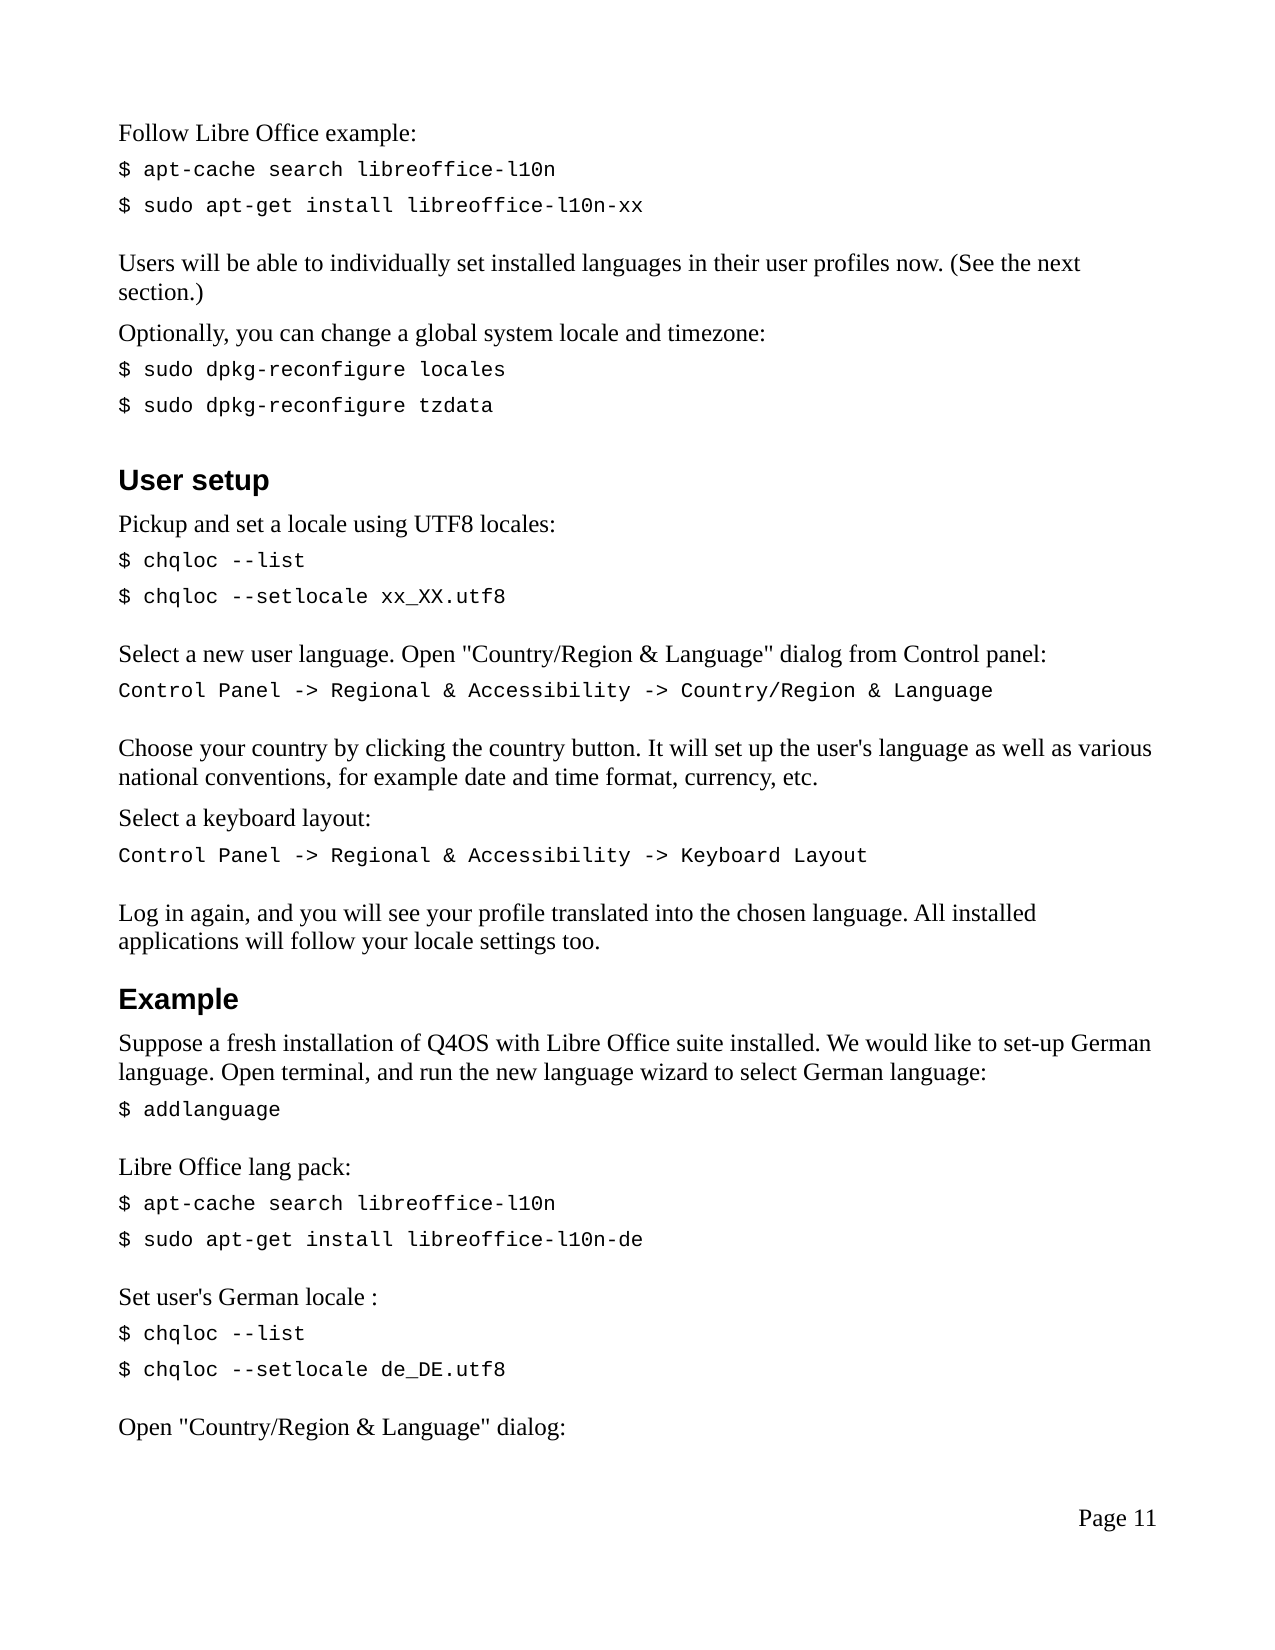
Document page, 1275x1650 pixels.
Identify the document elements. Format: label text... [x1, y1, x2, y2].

text Set user's German locale : [118, 1282, 1157, 1310]
text $ sudo dpkg-reconfigure locales [118, 359, 1157, 383]
text Control Panel -> Regional & Accessibility -> Country/Region & Language [118, 680, 1157, 704]
text $ chqloc --list [118, 550, 1157, 574]
subtitle User setup [118, 463, 1157, 496]
text Follow Libre Office example: [118, 118, 1157, 147]
text Choose your country by clicking the country button. It will set up the user's language as well as various national conventions, for example date and time format, currency, etc. [118, 733, 1157, 791]
text $ sudo apt-get install libreoffice-l10n-xx [118, 195, 1157, 219]
text Select a new user language. Open "Country/Region & Language" dialog from Control panel: [118, 639, 1157, 668]
text Pickup and set a locale using UTF8 locales: [118, 509, 1157, 538]
text $ sudo dpkg-reconfigure tzdata [118, 395, 1157, 419]
text Suppose a fresh installation of Q4OS with Libre Office suite installed. We would like to set-up German language. Open terminal, and run the new language wizard to select German language: [118, 1028, 1157, 1086]
subtitle Example [118, 982, 1157, 1016]
text $ sudo apt-get install libreoffice-l10n-de [118, 1228, 1157, 1252]
text $ chqloc --list [118, 1323, 1157, 1347]
text Libre Office lang pack: [118, 1152, 1157, 1180]
text $ chqloc --setlocale xx_XX.utf8 [118, 586, 1157, 609]
text $ addlanguage [118, 1098, 1157, 1122]
text Optionally, you can change a global system locale and timezone: [118, 318, 1157, 347]
text Control Panel -> Regional & Accessibility -> Keyboard Layout [118, 844, 1157, 868]
text Select a keyboard layout: [118, 803, 1157, 832]
text Users will be able to individually set installed languages in their user profiles now. (See the next section.) [118, 248, 1157, 306]
text Open "Country/Region & Language" dialog: [118, 1412, 1157, 1440]
text $ apt-cache search libreoffice-l10n [118, 159, 1157, 183]
text $ chqloc --setlocale de_DE.utf8 [118, 1358, 1157, 1382]
text Log in again, and you will see your profile translated into the chosen language. All installed applications will follow your locale settings too. [118, 898, 1157, 955]
text $ apt-cache search libreoffice-l10n [118, 1193, 1157, 1217]
